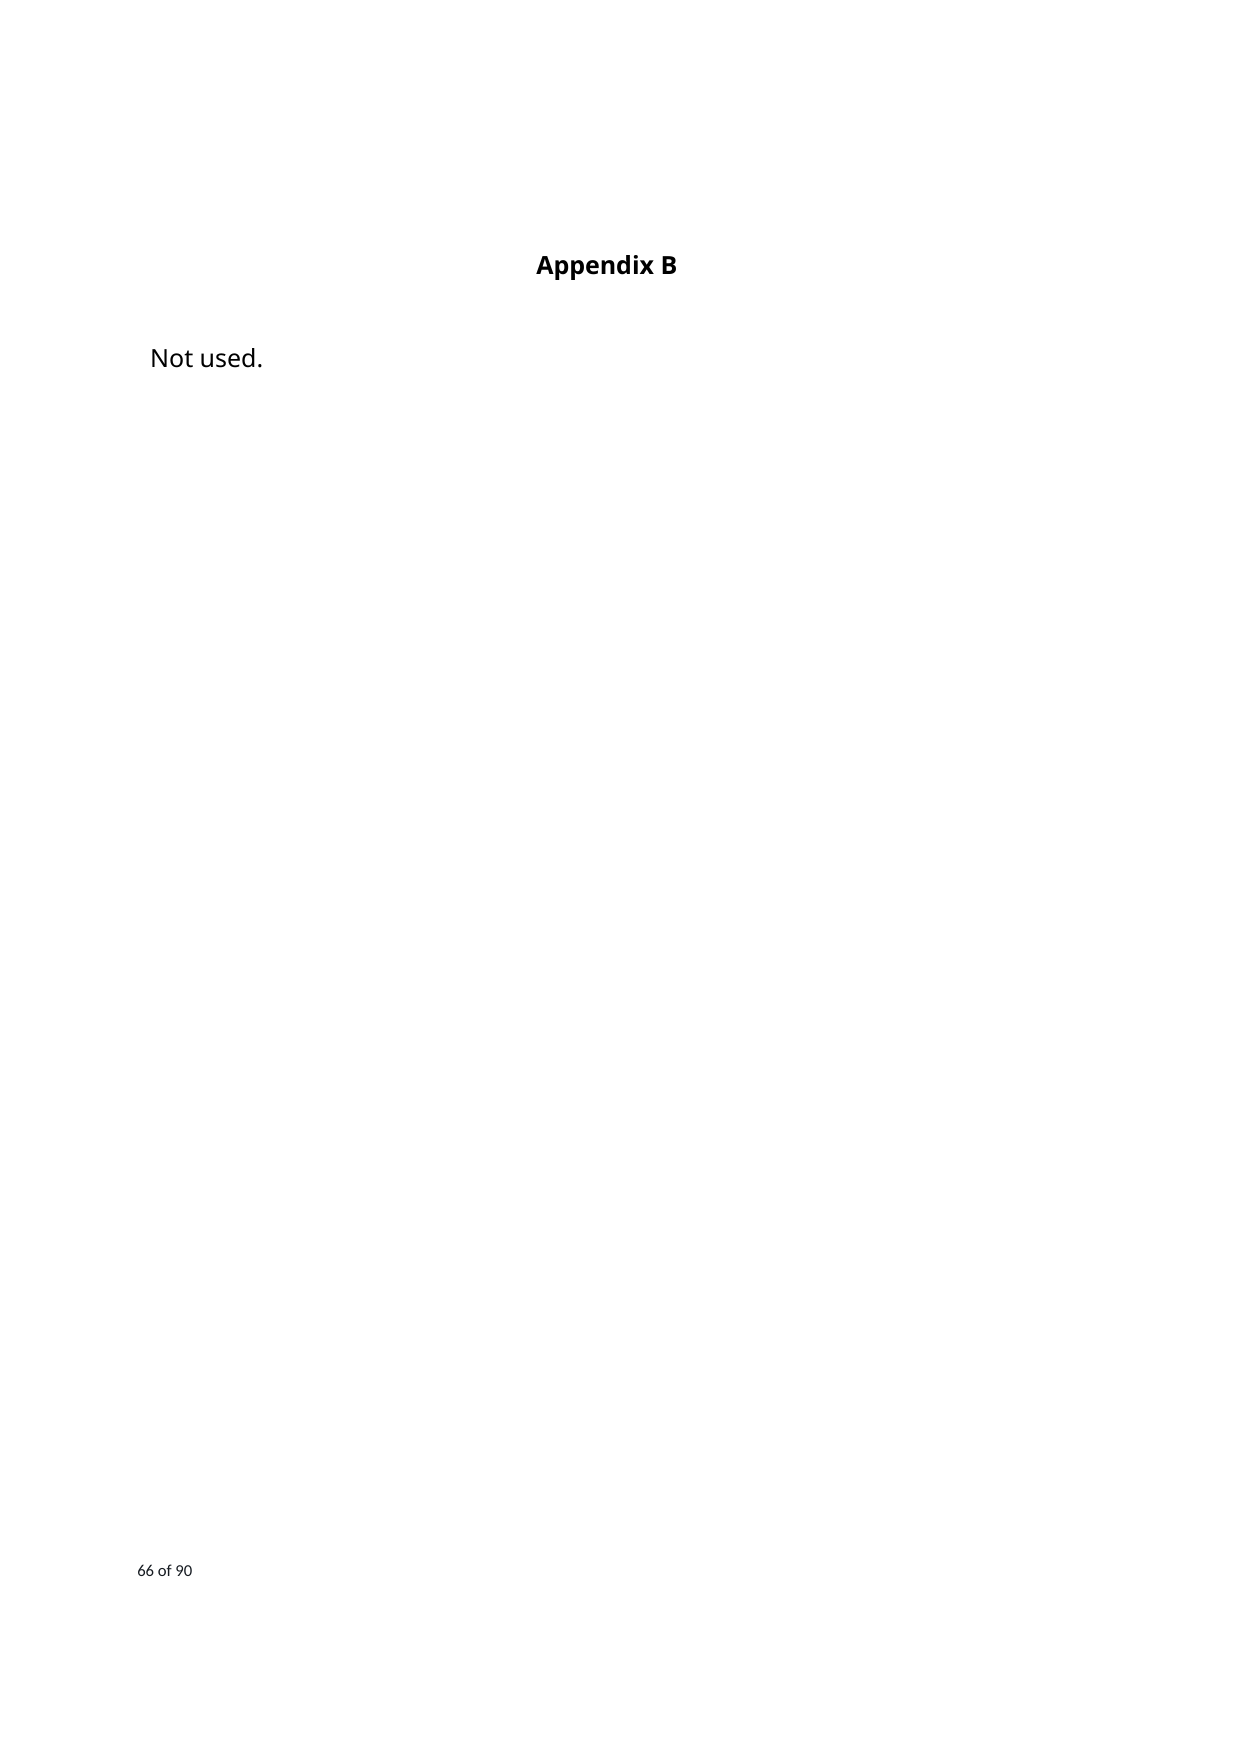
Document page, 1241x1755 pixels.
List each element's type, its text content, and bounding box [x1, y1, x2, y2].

text Not used. [150, 340, 1063, 374]
subtitle Appendix B [150, 228, 1063, 286]
